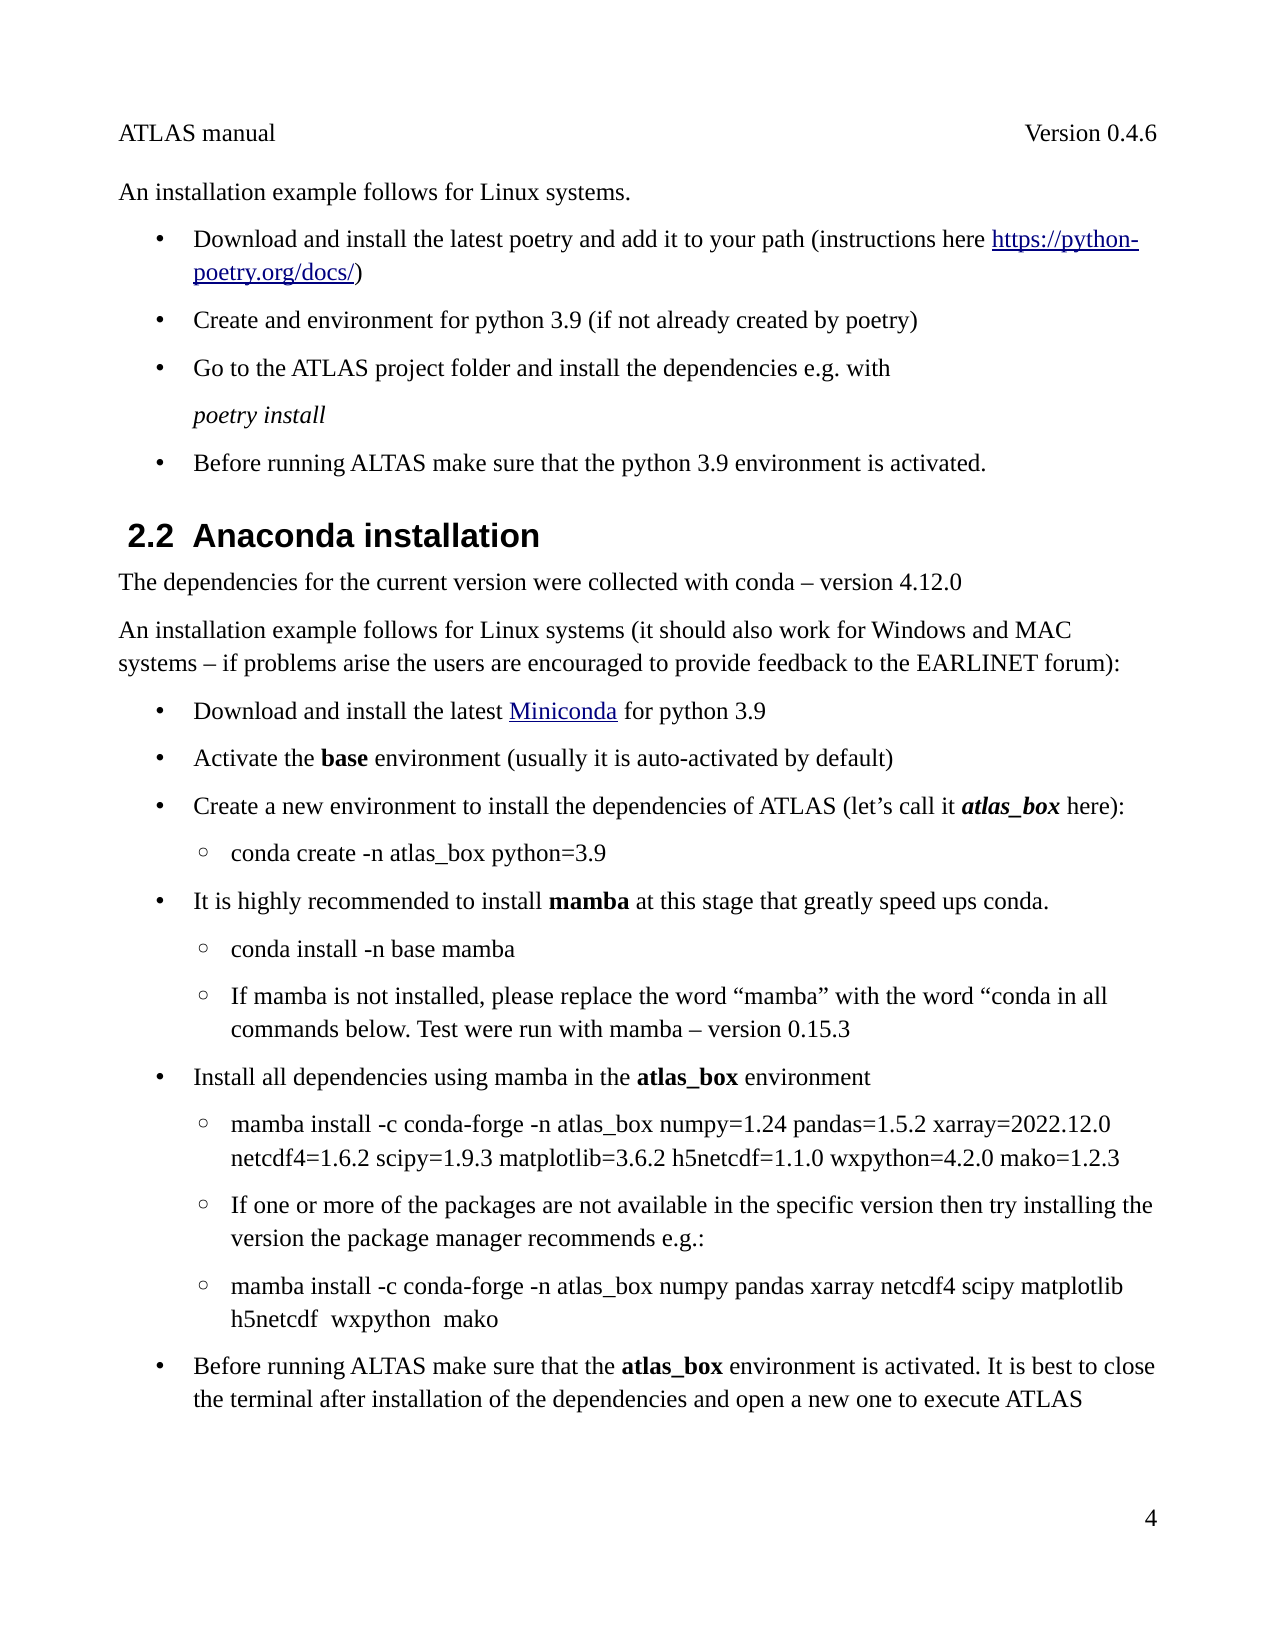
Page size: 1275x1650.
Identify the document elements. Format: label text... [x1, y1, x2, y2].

list Before running ALTAS make sure that the python 3.9 environment is activated. [156, 448, 1157, 477]
list Download and install the latest Miniconda for python 3.9 [156, 696, 1157, 724]
list conda install -n base mamba [193, 934, 1157, 962]
list Create and environment for python 3.9 (if not already created by poetry) [156, 305, 1157, 334]
text An installation example follows for Linux systems (it should also work for Windows and MAC systems – if problems arise the users are encouraged to provide feedback to the EARLINET forum): [118, 615, 1157, 677]
list Download and install the latest poetry and add it to your path (instructions here https://python-poetry.org/docs/) [156, 224, 1157, 286]
text The dependencies for the current version were collected with conda – version 4.12.0 [118, 567, 1157, 596]
list Install all dependencies using mamba in the atlas_box environment [156, 1062, 1157, 1091]
list If one or more of the packages are not available in the specific version then try installing the version the package manager recommends e.g.: [193, 1190, 1157, 1252]
list mamba install -c conda-forge -n atlas_box numpy=1.24 pandas=1.5.2 xarray=2022.12.0 netcdf4=1.6.2 scipy=1.9.3 matplotlib=3.6.2 h5netcdf=1.1.0 wxpython=4.2.0 mako=1.2.3 [193, 1109, 1157, 1171]
list Go to the ATLAS project folder and install the dependencies e.g. with [156, 353, 1157, 381]
list conda create -n atlas_box python=3.9 [193, 838, 1157, 867]
list mamba install -c conda-forge -n atlas_box numpy pandas xarray netcdf4 scipy matplotlib h5netcdf wxpython mako [193, 1271, 1157, 1333]
list Create a new environment to install the dependencies of ATLAS (let’s call it atlas_box here): [156, 791, 1157, 820]
list Activate the base environment (usually it is auto-activated by default) [156, 743, 1157, 772]
text An installation example follows for Linux systems. [118, 177, 1157, 206]
list poetry install [156, 400, 1157, 429]
subtitle Anaconda installation [118, 516, 1157, 555]
list It is highly recommended to install mamba at this stage that greatly speed ups conda. [156, 886, 1157, 915]
list Before running ALTAS make sure that the atlas_box environment is activated. It is best to close the terminal after installation of the dependencies and open a new one to execute ATLAS [156, 1351, 1157, 1413]
list If mamba is not installed, please replace the word “mamba” with the word “conda in all commands below. Test were run with mamba – version 0.15.3 [193, 981, 1157, 1043]
